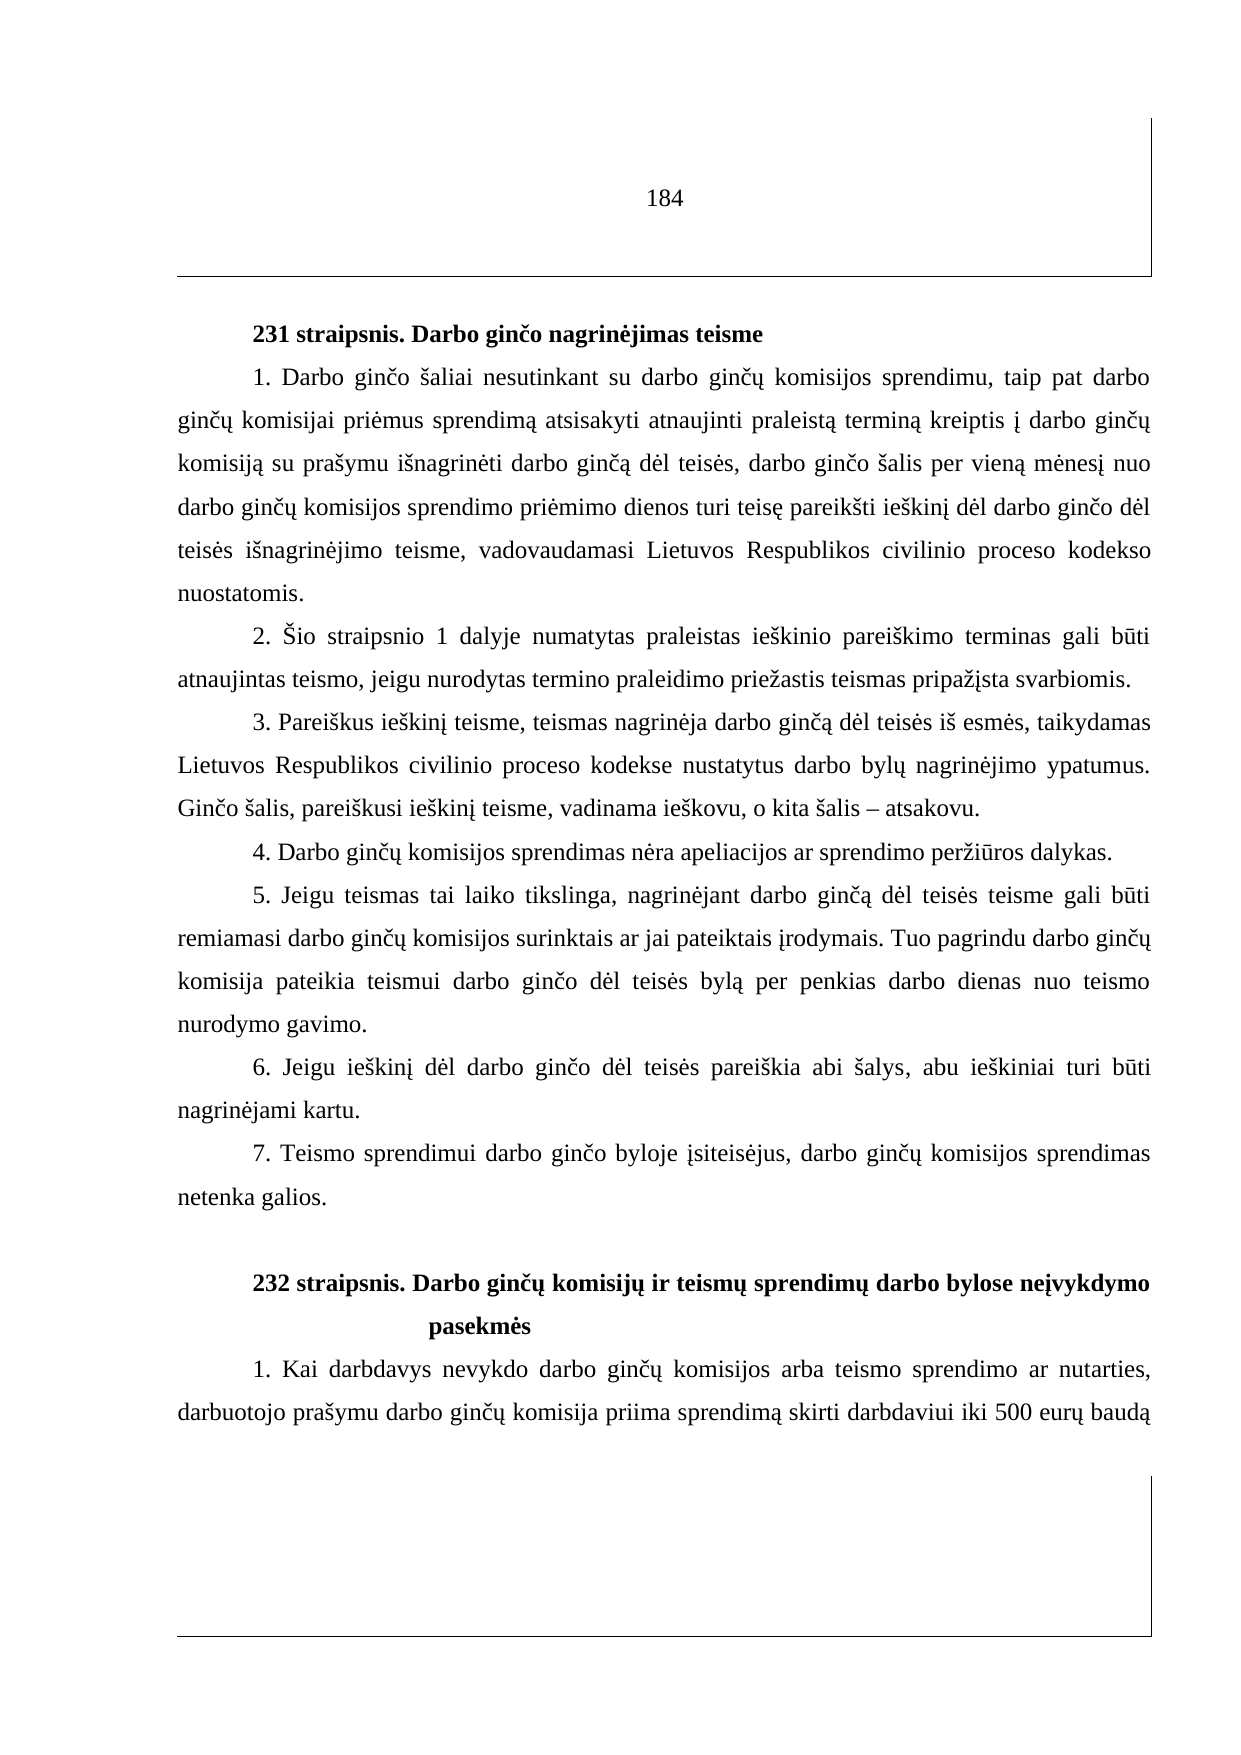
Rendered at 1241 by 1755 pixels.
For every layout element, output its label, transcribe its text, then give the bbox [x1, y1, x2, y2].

subtitle 231 straipsnis. Darbo ginčo nagrinėjimas teisme [177, 319, 1152, 348]
text 6. Jeigu ieškinį dėl darbo ginčo dėl teisės pareiškia abi šalys, abu ieškiniai turi būti nagrinėjami kartu. [177, 1052, 1152, 1124]
text 7. Teismo sprendimui darbo ginčo byloje įsiteisėjus, darbo ginčų komisijos sprendimas netenka galios. [177, 1138, 1152, 1210]
text 3. Pareiškus ieškinį teisme, teismas nagrinėja darbo ginčą dėl teisės iš esmės, taikydamas Lietuvos Respublikos civilinio proceso kodekse nustatytus darbo bylų nagrinėjimo ypatumus. Ginčo šalis, pareiškusi ieškinį teisme, vadinama ieškovu, o kita šalis – atsakovu. [177, 707, 1152, 822]
text 1. Kai darbdavys nevykdo darbo ginčų komisijos arba teismo sprendimo ar nutarties, darbuotojo prašymu darbo ginčų komisija priima sprendimą skirti darbdaviui iki 500 eurų baudą [177, 1354, 1152, 1426]
text 1. Darbo ginčo šaliai nesutinkant su darbo ginčų komisijos sprendimu, taip pat darbo ginčų komisijai priėmus sprendimą atsisakyti atnaujinti praleistą terminą kreiptis į darbo ginčų komisiją su prašymu išnagrinėti darbo ginčą dėl teisės, darbo ginčo šalis per vieną mėnesį nuo darbo ginčų komisijos sprendimo priėmimo dienos turi teisę pareikšti ieškinį dėl darbo ginčo dėl teisės išnagrinėjimo teisme, vadovaudamasi Lietuvos Respublikos civilinio proceso kodekso nuostatomis. [177, 362, 1152, 607]
text 2. Šio straipsnio 1 dalyje numatytas praleistas ieškinio pareiškimo terminas gali būti atnaujintas teismo, jeigu nurodytas termino praleidimo priežastis teismas pripažįsta svarbiomis. [177, 621, 1152, 693]
subtitle 232 straipsnis. Darbo ginčų komisijų ir teismų sprendimų darbo bylose neįvykdymo pasekmės [252, 1268, 1152, 1340]
text 5. Jeigu teismas tai laiko tikslinga, nagrinėjant darbo ginčą dėl teisės teisme gali būti remiamasi darbo ginčų komisijos surinktais ar jai pateiktais įrodymais. Tuo pagrindu darbo ginčų komisija pateikia teismui darbo ginčo dėl teisės bylą per penkias darbo dienas nuo teismo nurodymo gavimo. [177, 880, 1152, 1038]
text 4. Darbo ginčų komisijos sprendimas nėra apeliacijos ar sprendimo peržiūros dalykas. [177, 837, 1152, 865]
